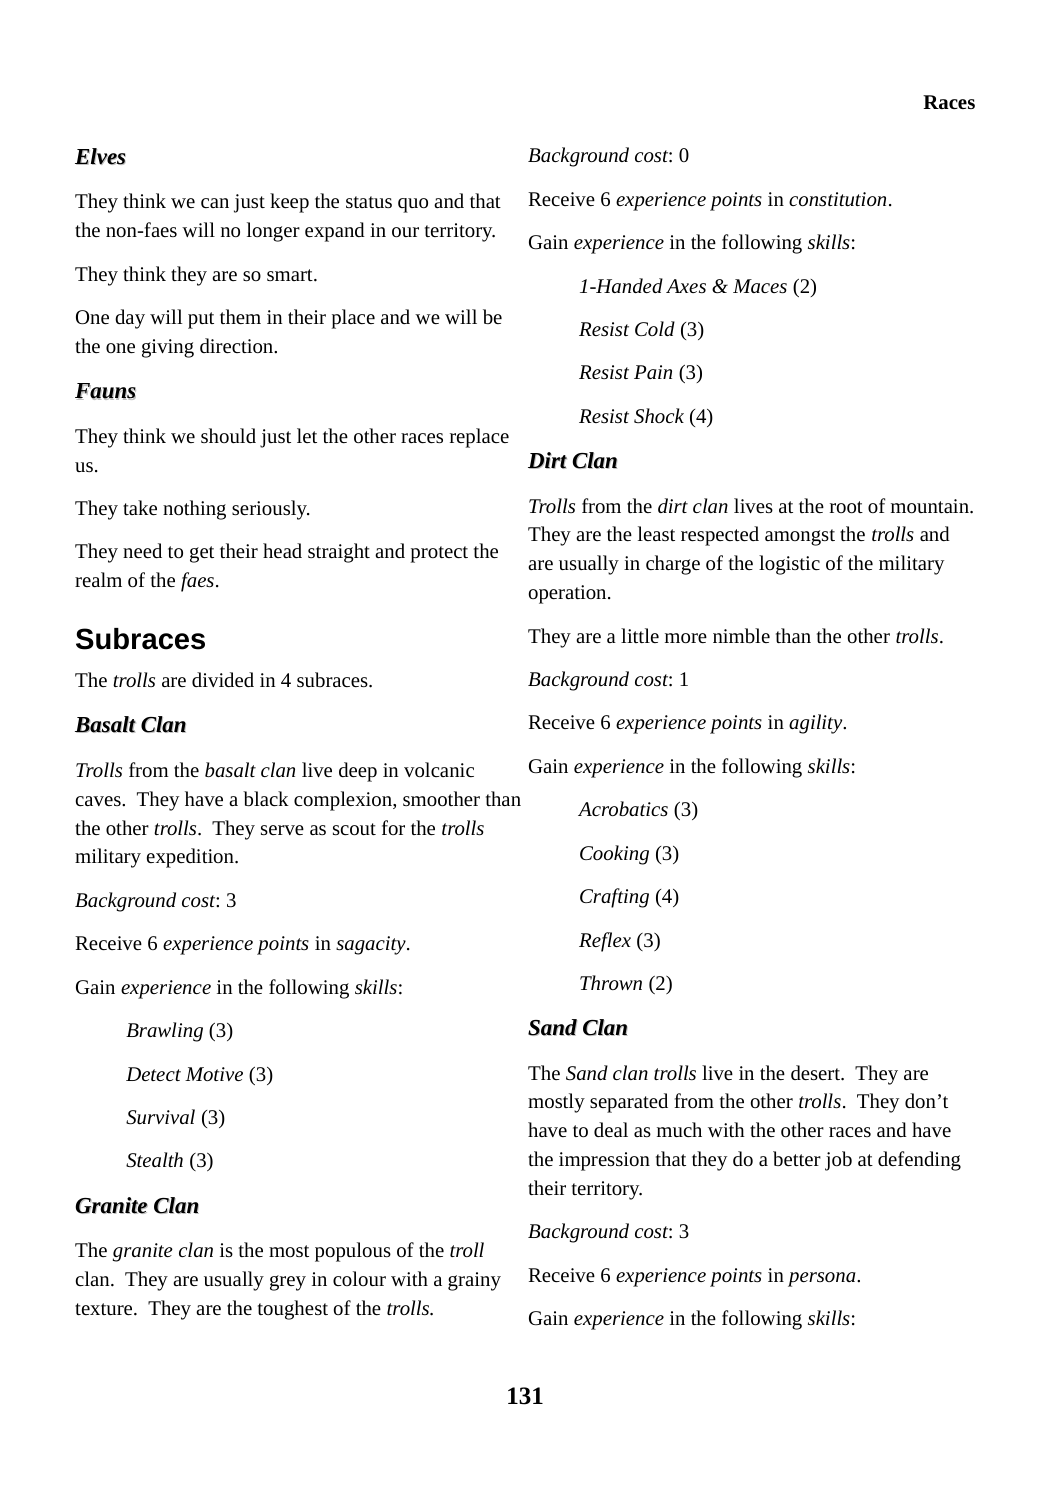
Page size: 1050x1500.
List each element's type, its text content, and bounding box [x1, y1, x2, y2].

text Gain experience in the following skills: [528, 1306, 975, 1330]
text Receive 6 experience points in persona. [528, 1263, 975, 1287]
text Resist Cold (3) [579, 317, 975, 341]
text Trolls from the basalt clan live deep in volcanic caves. They have a black complexion, smoother than the other trolls. They serve as scout for the trolls military expedition. [75, 758, 522, 868]
text Crafting (4) [579, 884, 975, 908]
text Fauns [75, 377, 522, 404]
text They think we should just let the other races replace us. [75, 424, 522, 477]
text Thrown (2) [579, 971, 975, 995]
text Resist Shock (4) [579, 404, 975, 428]
text They think we can just keep the status quo and that the non-faes will no longer expand in our territory. [75, 189, 522, 242]
text 1-Handed Axes & Maces (2) [579, 274, 975, 298]
text Sand Clan [528, 1014, 975, 1041]
text Dirt Clan [528, 447, 975, 474]
text Resist Pain (3) [579, 361, 975, 384]
text Granite Clan [75, 1192, 522, 1218]
text They need to get their head straight and protect the realm of the faes. [75, 539, 522, 592]
text The Sand clan trolls live in the desert. They are mostly separated from the other trolls. They don’t have to deal as much with the other races and have the impression that they do a better job at defending their territory. [528, 1061, 975, 1200]
text Receive 6 experience points in agility. [528, 710, 975, 734]
text Background cost: 3 [528, 1219, 975, 1243]
text Reflex (3) [579, 928, 975, 952]
text Basalt Clan [75, 712, 522, 738]
text Gain experience in the following skills: [528, 230, 975, 254]
text Elves [75, 143, 522, 170]
text Receive 6 experience points in sagacity. [75, 931, 522, 955]
text The granite clan is the most populous of the troll clan. They are usually grey in colour with a grainy texture. They are the toughest of the trolls. [75, 1238, 522, 1320]
subtitle Subraces [75, 622, 522, 656]
text Background cost: 1 [528, 667, 975, 691]
text Receive 6 experience points in constitution. [528, 187, 975, 211]
text They take nothing seriously. [75, 496, 522, 520]
text Cooking (3) [579, 841, 975, 865]
text Background cost: 3 [75, 888, 522, 912]
text Acrobatics (3) [579, 797, 975, 821]
text Background cost: 0 [528, 143, 975, 167]
text One day will put them in their place and we will be the one giving direction. [75, 305, 522, 358]
text Gain experience in the following skills: [528, 754, 975, 778]
text Detect Motive (3) [126, 1061, 522, 1086]
text They think they are so smart. [75, 262, 522, 286]
text Brawling (3) [126, 1018, 522, 1042]
text Trolls from the dirt clan lives at the root of mountain. They are the least respected amongst the trolls and are usually in charge of the logistic of the military operation. [528, 493, 975, 604]
text Gain experience in the following skills: [75, 974, 522, 999]
text Stealth (3) [126, 1148, 522, 1172]
text They are a little more nimble than the other trolls. [528, 623, 975, 648]
text The trolls are divided in 4 subraces. [75, 668, 522, 692]
text Survival (3) [126, 1105, 522, 1129]
